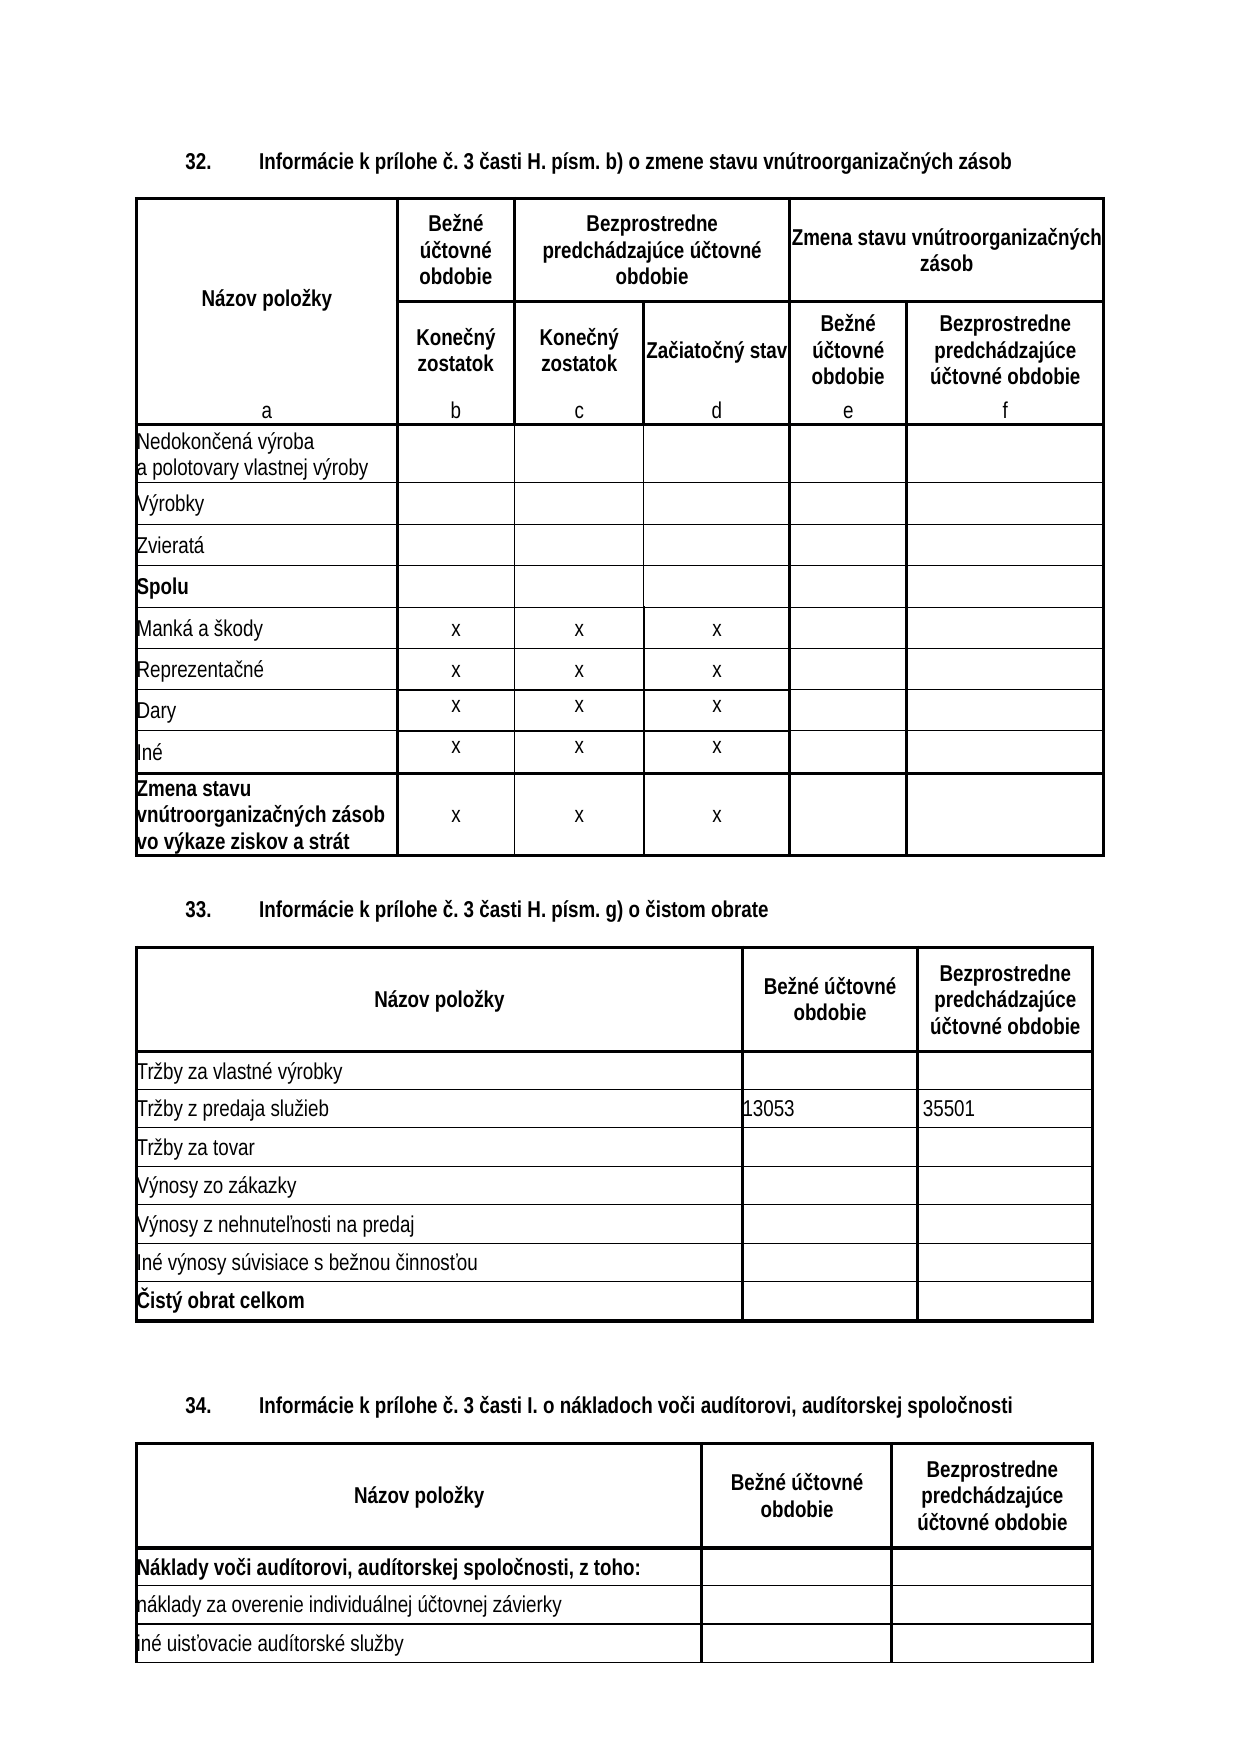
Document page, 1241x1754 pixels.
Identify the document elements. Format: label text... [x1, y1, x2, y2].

table_cell d [645, 397, 788, 423]
table_cell x [515, 691, 643, 730]
table_cell [791, 649, 905, 689]
table_cell Iné [138, 731, 396, 772]
table_header Bezprostredne predchádzajúce účtovné obdobie [893, 1445, 1091, 1546]
table_cell Spolu [138, 566, 396, 606]
table_cell x [399, 775, 514, 854]
table_cell Zmena stavu vnútroorganizačných zásob vo výkaze ziskov a strát [138, 775, 396, 854]
list Informácie k prílohe č. 3 časti H. písm. b) o zmene stavu vnútroorganizačných zásob [185, 148, 1093, 174]
table_cell x [645, 608, 788, 648]
table_cell [744, 1244, 916, 1281]
table_header Bežné účtovné obdobie [744, 949, 916, 1050]
table_cell Výrobky [138, 483, 396, 524]
table_cell Tržby za tovar [138, 1128, 741, 1166]
table_header Bežné účtovné obdobie [703, 1445, 890, 1546]
table_cell Konečný zostatok [516, 303, 642, 397]
table_cell x [645, 775, 788, 854]
table_cell Dary [138, 690, 396, 730]
table_cell [919, 1167, 1091, 1204]
table_cell [399, 483, 514, 524]
table_cell x [645, 691, 788, 730]
table_cell [908, 608, 1102, 648]
table_header Zmena stavu vnútroorganizačných zásob [791, 200, 1102, 300]
table_cell c [516, 397, 642, 423]
table_cell [919, 1282, 1091, 1319]
table_cell [703, 1625, 890, 1662]
table_cell [703, 1586, 890, 1623]
table_cell [644, 483, 788, 524]
table_cell [744, 1053, 916, 1089]
table_header Bezprostredne predchádzajúce účtovné obdobie [516, 200, 788, 300]
table_cell [919, 1244, 1091, 1281]
table_cell x [515, 775, 643, 854]
table_cell b [399, 397, 513, 423]
table_cell [703, 1550, 890, 1585]
table_cell [791, 690, 905, 730]
table_cell x [399, 691, 514, 730]
table_cell x [399, 608, 514, 648]
table_cell [644, 426, 788, 482]
table_cell a [138, 397, 396, 423]
table_cell [791, 731, 905, 772]
table_cell e [791, 397, 905, 423]
table_cell [399, 426, 514, 482]
table_cell [791, 775, 905, 854]
table_header Názov položky [138, 1445, 700, 1546]
table_cell [744, 1282, 916, 1319]
table_cell [515, 483, 643, 524]
table_cell [908, 483, 1102, 524]
table_cell [399, 566, 514, 606]
table_cell [908, 525, 1102, 565]
table_cell Iné výnosy súvisiace s bežnou činnosťou [138, 1244, 741, 1281]
table_cell [893, 1586, 1091, 1623]
table_cell Náklady voči audítorovi, audítorskej spoločnosti, z toho: [138, 1550, 700, 1585]
table_cell [893, 1550, 1091, 1585]
table_cell [908, 649, 1102, 689]
table_cell Čistý obrat celkom [138, 1282, 741, 1319]
table_cell x [645, 649, 788, 689]
table_cell [515, 566, 643, 606]
list Informácie k prílohe č. 3 časti I. o nákladoch voči audítorovi, audítorskej spoločnosti [185, 1392, 1093, 1419]
table_cell x [515, 732, 643, 772]
table_cell [919, 1205, 1091, 1242]
table_cell x [645, 732, 788, 772]
table_cell Reprezentačné [138, 649, 396, 689]
table_cell [908, 566, 1102, 606]
table_cell [644, 525, 788, 565]
table_cell [919, 1128, 1091, 1166]
table_cell 13053 [744, 1090, 916, 1127]
table_cell f [908, 397, 1102, 423]
table_cell Zvieratá [138, 525, 396, 565]
table_cell Nedokončená výroba a polotovary vlastnej výroby [138, 426, 396, 482]
table_cell Tržby za vlastné výrobky [138, 1053, 741, 1089]
table_cell Konečný zostatok [399, 303, 513, 397]
table_cell [908, 690, 1102, 730]
table_cell [744, 1205, 916, 1242]
table_cell iné uisťovacie audítorské služby [138, 1625, 700, 1662]
table_cell [515, 525, 643, 565]
table_cell [791, 483, 905, 524]
table_header Bežné účtovné obdobie [399, 200, 513, 300]
table_cell Bežné účtovné obdobie [791, 303, 905, 397]
table_cell [893, 1625, 1091, 1662]
table_cell náklady za overenie individuálnej účtovnej závierky [138, 1586, 700, 1623]
table_cell [744, 1128, 916, 1166]
table_cell Bezprostredne predchádzajúce účtovné obdobie [908, 303, 1102, 397]
table_cell x [515, 608, 643, 648]
table_cell [744, 1167, 916, 1204]
table_cell [908, 731, 1102, 772]
table_cell [791, 608, 905, 648]
table_cell 35501 [919, 1090, 1091, 1127]
table_cell [908, 775, 1102, 854]
table_cell Výnosy z nehnuteľnosti na predaj [138, 1205, 741, 1242]
table_cell [791, 566, 905, 606]
table_cell [908, 426, 1102, 482]
table_cell Výnosy zo zákazky [138, 1167, 741, 1204]
table_header Názov položky [138, 949, 741, 1050]
table_cell [515, 426, 643, 482]
table_cell Tržby z predaja služieb [138, 1090, 741, 1127]
table_cell Začiatočný stav [645, 303, 788, 397]
table_header Názov položky [138, 200, 396, 397]
table_cell x [399, 732, 514, 772]
table_cell x [515, 649, 643, 689]
table_header Bezprostredne predchádzajúce účtovné obdobie [919, 949, 1091, 1050]
table_cell [399, 525, 514, 565]
list Informácie k prílohe č. 3 časti H. písm. g) o čistom obrate [185, 896, 1093, 923]
table_cell [644, 566, 788, 606]
table_cell [791, 525, 905, 565]
table_cell x [399, 649, 514, 689]
table_cell Manká a škody [138, 608, 396, 648]
table_cell [919, 1053, 1091, 1089]
table_cell [791, 426, 905, 482]
